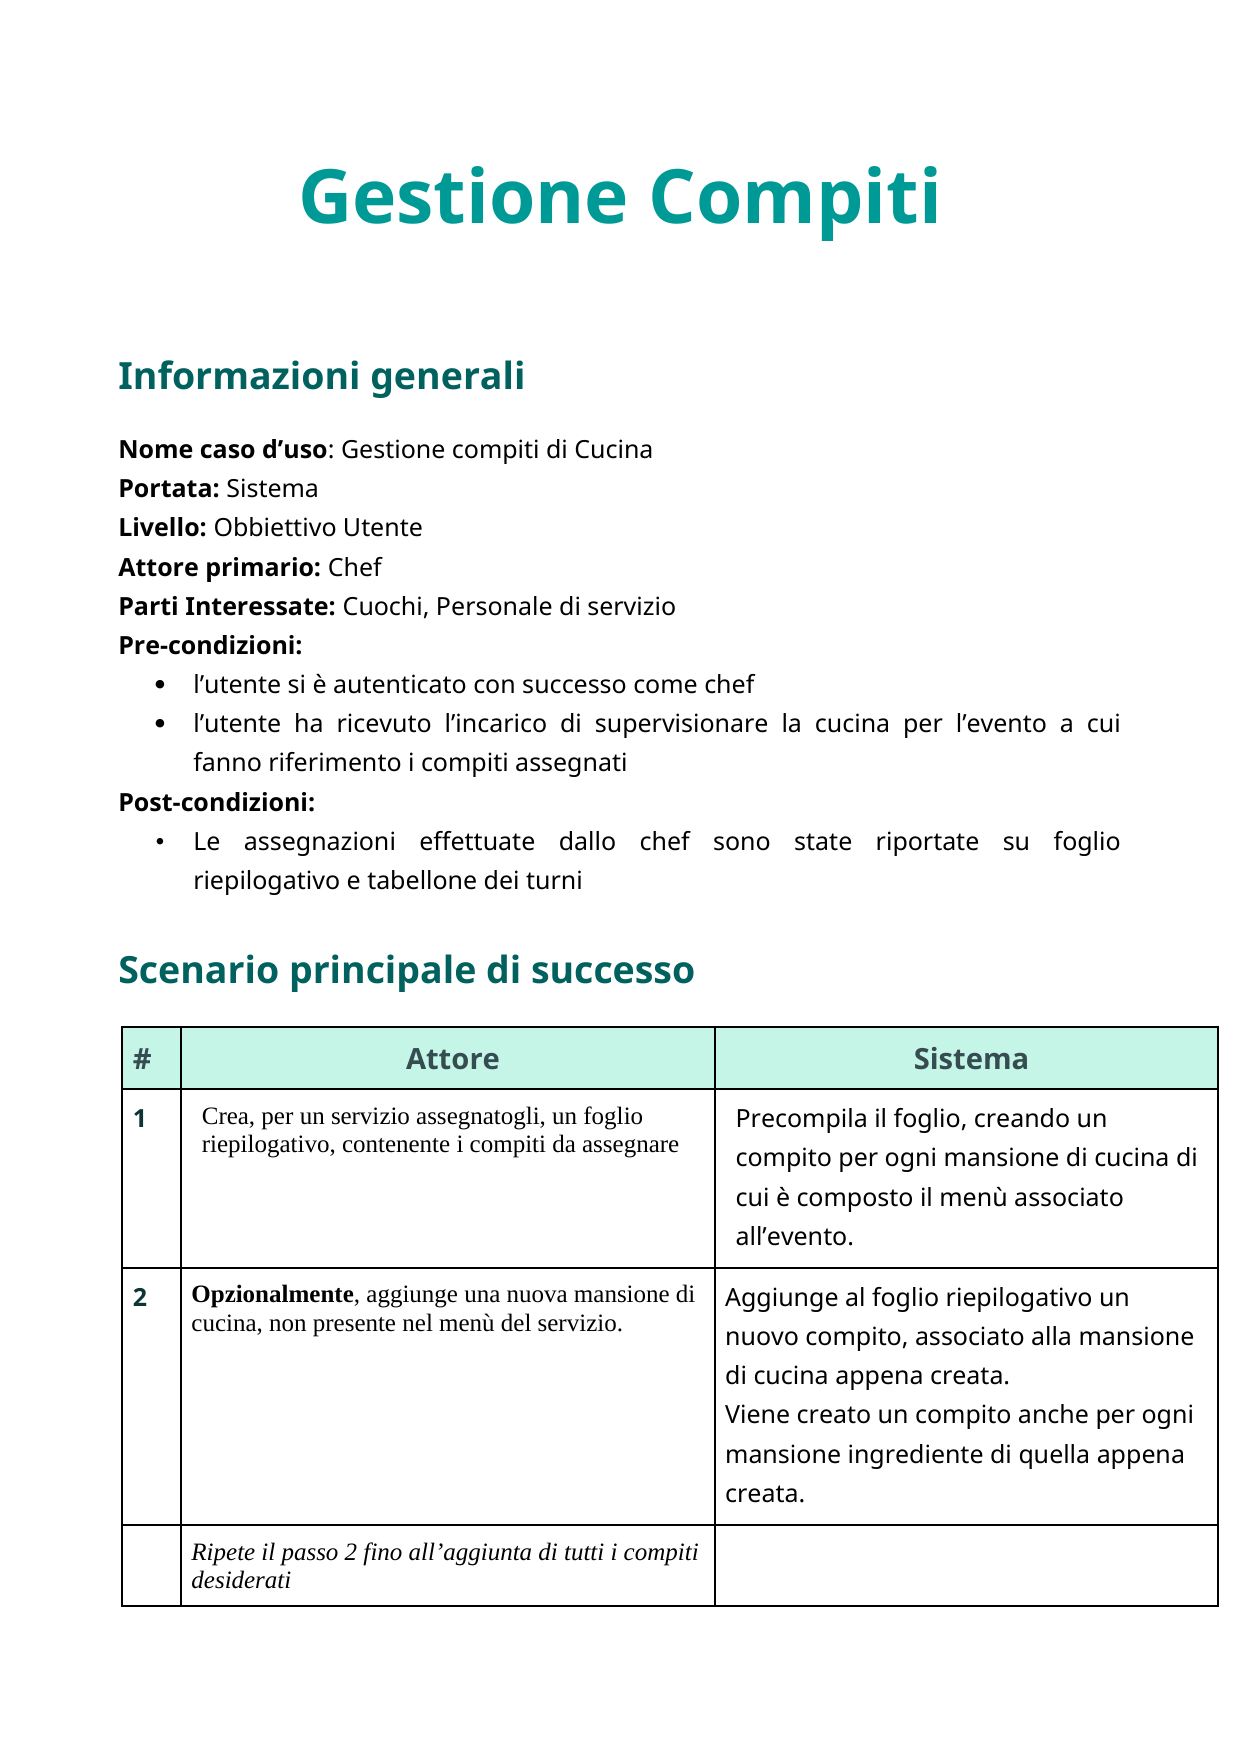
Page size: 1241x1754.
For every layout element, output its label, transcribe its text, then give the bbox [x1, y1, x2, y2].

text Post-condizioni: [118, 784, 1122, 818]
text Portata: Sistema [118, 471, 1122, 505]
subtitle Informazioni generali [118, 349, 1122, 401]
text Livello: Obbiettivo Utente [118, 510, 1122, 544]
text Parti Interessate: Cuochi, Personale di servizio [118, 588, 1122, 622]
table_header Attore [182, 1028, 714, 1088]
list Le assegnazioni effettuate dallo chef sono state riportate su foglio riepilogativo e tabellone dei turni [156, 823, 1122, 897]
table_header # [123, 1028, 180, 1088]
text Nome caso d’uso: Gestione compiti di Cucina [118, 432, 1122, 466]
table_cell [123, 1526, 180, 1604]
table_cell Ripete il passo 2 fino all’aggiunta di tutti i compiti desiderati [182, 1526, 714, 1604]
text Attore primario: Chef [118, 549, 1122, 583]
table_cell Aggiunge al foglio riepilogativo un nuovo compito, associato alla mansione di cucina appena creata. Viene creato un compito anche per ogni mansione ingrediente di quella appena creata. [716, 1269, 1217, 1524]
table_cell Crea, per un servizio assegnatogli, un foglio riepilogativo, contenente i compiti da assegnare [182, 1090, 714, 1267]
table_cell [716, 1526, 1217, 1604]
list l’utente si è autenticato con successo come chef [156, 667, 1122, 701]
title Gestione Compiti [118, 143, 1122, 245]
list l’utente ha ricevuto l’incarico di supervisionare la cucina per l’evento a cui fanno riferimento i compiti assegnati [156, 706, 1122, 779]
table_cell Precompila il foglio, creando un compito per ogni mansione di cucina di cui è composto il menù associato all’evento. [716, 1090, 1217, 1267]
table_cell 2 [123, 1269, 180, 1524]
subtitle Scenario principale di successo [118, 943, 1122, 994]
table_header Sistema [716, 1028, 1217, 1088]
text Pre-condizioni: [118, 628, 1122, 662]
table_cell Opzionalmente, aggiunge una nuova mansione di cucina, non presente nel menù del servizio. [182, 1269, 714, 1524]
table_cell 1 [123, 1090, 180, 1267]
